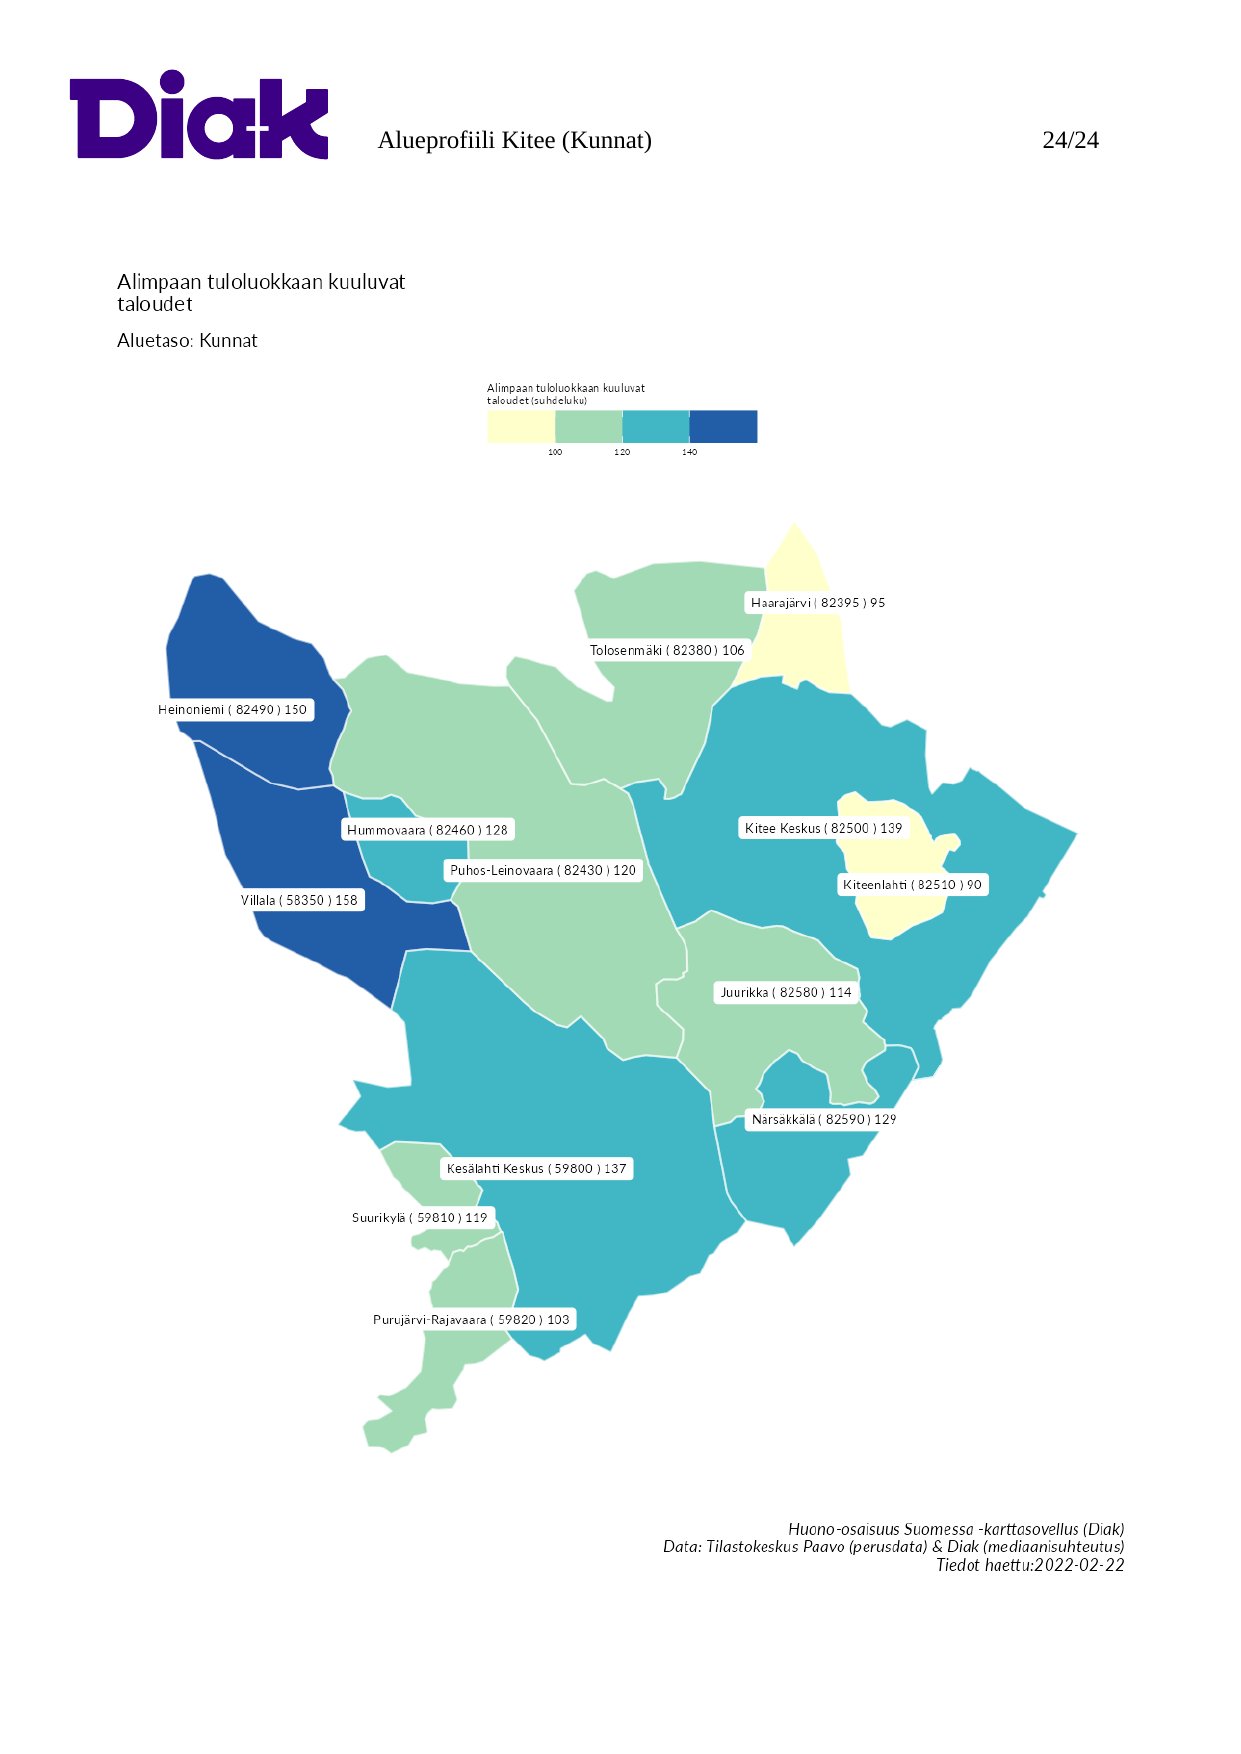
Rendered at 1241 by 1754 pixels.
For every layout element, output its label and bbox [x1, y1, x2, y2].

picture [61, 196, 1179, 1651]
